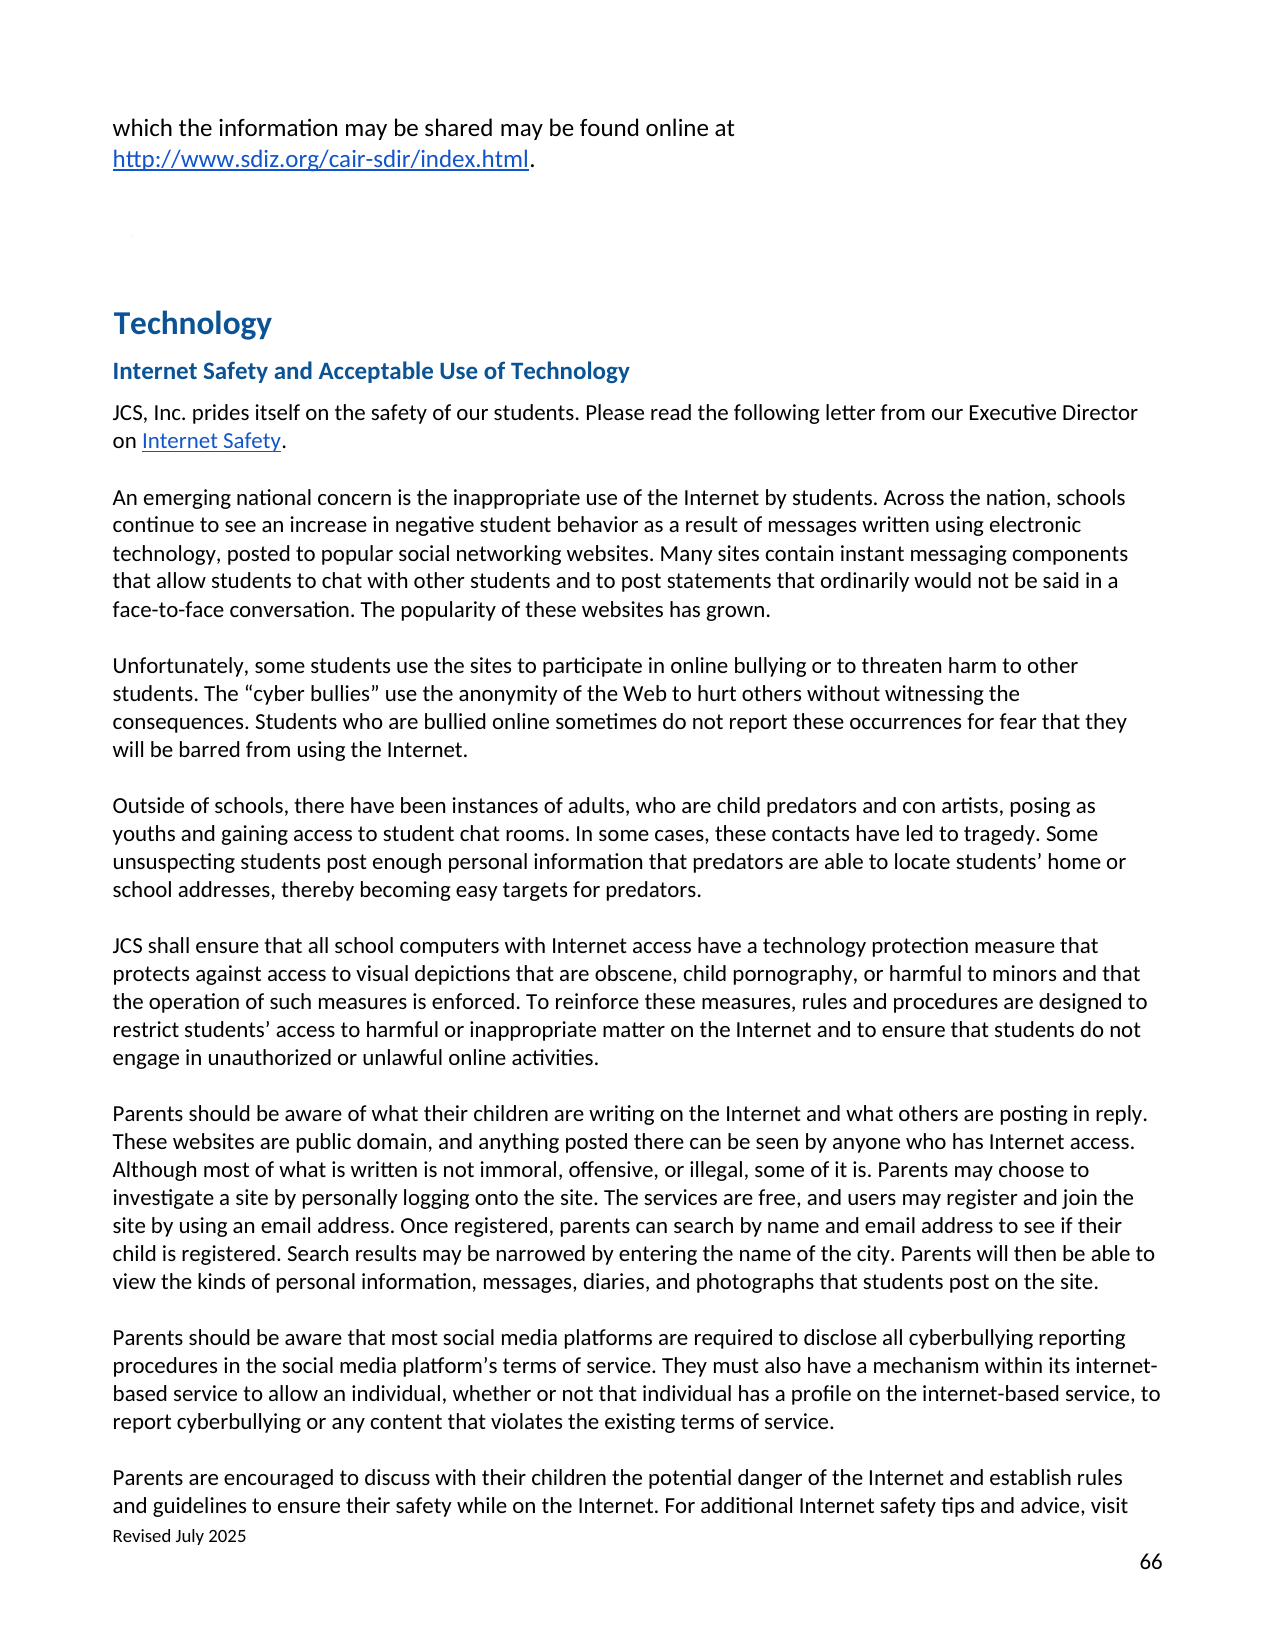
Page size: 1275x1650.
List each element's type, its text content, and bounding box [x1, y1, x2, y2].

text Outside of schools, there have been instances of adults, who are child predators and con artists, posing as youths and gaining access to student chat rooms. In some cases, these contacts have led to tragedy. Some unsuspecting students post enough personal information that predators are able to locate students’ home or school addresses, thereby becoming easy targets for predators. [112, 791, 1162, 903]
subtitle Internet Safety and Acceptable Use of Technology [112, 356, 1162, 386]
text JCS shall ensure that all school computers with Internet access have a technology protection measure that protects against access to visual depictions that are obscene, child pornography, or harmful to minors and that the operation of such measures is enforced. To reinforce these measures, rules and procedures are designed to restrict students’ access to harmful or inappropriate matter on the Internet and to ensure that students do not engage in unauthorized or unlawful online activities. [112, 931, 1162, 1071]
text JCS, Inc. prides itself on the safety of our students. Please read the following letter from our Executive Director on Internet Safety. [112, 398, 1162, 454]
text Unfortunately, some students use the sites to participate in online bullying or to threaten harm to other students. The “cyber bullies” use the anonymity of the Web to hurt others without witnessing the consequences. Students who are bullied online sometimes do not report these occurrences for fear that they will be barred from using the Internet. [112, 651, 1162, 763]
subtitle Technology [113, 302, 1162, 343]
text Parents should be aware that most social media platforms are required to disclose all cyberbullying reporting procedures in the social media platform’s terms of service. They must also have a mechanism within its internet-based service to allow an individual, whether or not that individual has a profile on the internet-based service, to report cyberbullying or any content that violates the existing terms of service. [112, 1323, 1162, 1435]
text Parents are encouraged to discuss with their children the potential danger of the Internet and establish rules and guidelines to ensure their safety while on the Internet. For additional Internet safety tips and advice, visit [112, 1463, 1162, 1519]
text which the information may be shared may be found online at http://www.sdiz.org/cair-sdir/index.html. [112, 112, 1162, 173]
text An emerging national concern is the inappropriate use of the Internet by students. Across the nation, schools continue to see an increase in negative student behavior as a result of messages written using electronic technology, posted to popular social networking websites. Many sites contain instant messaging components that allow students to chat with other students and to post statements that ordinarily would not be said in a face-to-face conversation. The popularity of these websites has grown. [112, 483, 1162, 623]
text Parents should be aware of what their children are writing on the Internet and what others are posting in reply. These websites are public domain, and anything posted there can be seen by anyone who has Internet access. Although most of what is written is not immoral, offensive, or illegal, some of it is. Parents may choose to investigate a site by personally logging onto the site. The services are free, and users may register and join the site by using an email address. Once registered, parents can search by name and email address to see if their child is registered. Search results may be narrowed by entering the name of the city. Parents will then be able to view the kinds of personal information, messages, diaries, and photographs that students post on the site. [112, 1099, 1162, 1295]
